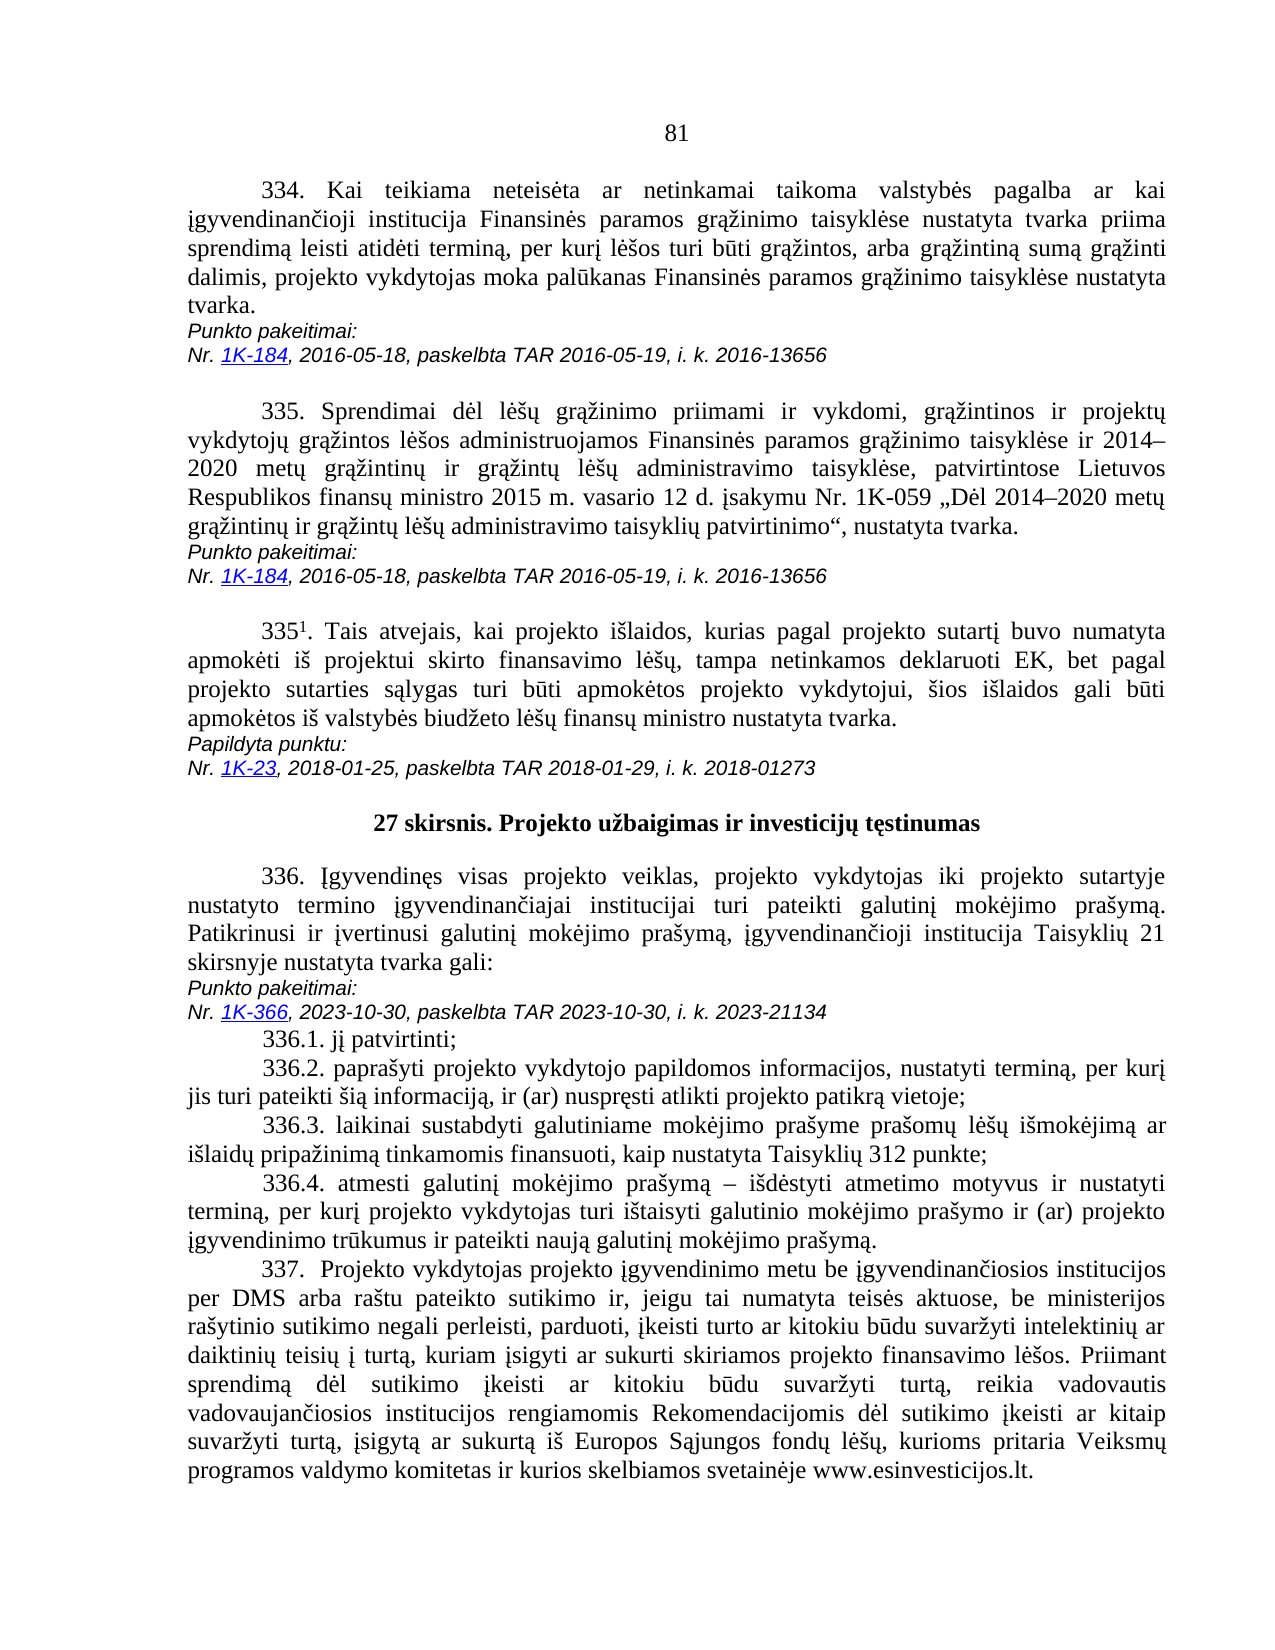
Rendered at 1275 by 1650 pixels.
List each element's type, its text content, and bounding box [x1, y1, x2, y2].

text Punkto pakeitimai: [187, 976, 1167, 1000]
text Punkto pakeitimai: [187, 540, 1167, 564]
text 335. Sprendimai dėl lėšų grąžinimo priimami ir vykdomi, grąžintinos ir projektų vykdytojų grąžintos lėšos administruojamos Finansinės paramos grąžinimo taisyklėse ir 2014–2020 metų grąžintinų ir grąžintų lėšų administravimo taisyklėse, patvirtintose Lietuvos Respublikos finansų ministro 2015 m. vasario 12 d. įsakymu Nr. 1K-059 „Dėl 2014–2020 metų grąžintinų ir grąžintų lėšų administravimo taisyklių patvirtinimo“, nustatyta tvarka. [187, 396, 1167, 540]
text 336.2. paprašyti projekto vykdytojo papildomos informacijos, nustatyti terminą, per kurį jis turi pateikti šią informaciją, ir (ar) nuspręsti atlikti projekto patikrą vietoje; [187, 1053, 1167, 1110]
text 336.4. atmesti galutinį mokėjimo prašymą – išdėstyti atmetimo motyvus ir nustatyti terminą, per kurį projekto vykdytojas turi ištaisyti galutinio mokėjimo prašymo ir (ar) projekto įgyvendinimo trūkumus ir pateikti naują galutinį mokėjimo prašymą. [187, 1168, 1167, 1254]
text Papildyta punktu: [187, 731, 1167, 755]
text 334. Kai teikiama neteisėta ar netinkamai taikoma valstybės pagalba ar kai įgyvendinančioji institucija Finansinės paramos grąžinimo taisyklėse nustatyta tvarka priima sprendimą leisti atidėti terminą, per kurį lėšos turi būti grąžintos, arba grąžintiną sumą grąžinti dalimis, projekto vykdytojas moka palūkanas Finansinės paramos grąžinimo taisyklėse nustatyta tvarka. [187, 176, 1167, 319]
text Punkto pakeitimai: [187, 319, 1167, 343]
text Nr. 1K-184, 2016-05-18, paskelbta TAR 2016-05-19, i. k. 2016-13656 [187, 343, 1167, 367]
text 337. Projekto vykdytojas projekto įgyvendinimo metu be įgyvendinančiosios institucijos per DMS arba raštu pateikto sutikimo ir, jeigu tai numatyta teisės aktuose, be ministerijos rašytinio sutikimo negali perleisti, parduoti, įkeisti turto ar kitokiu būdu suvaržyti intelektinių ar daiktinių teisių į turtą, kuriam įsigyti ar sukurti skiriamos projekto finansavimo lėšos. Priimant sprendimą dėl sutikimo įkeisti ar kitokiu būdu suvaržyti turtą, reikia vadovautis vadovaujančiosios institucijos rengiamomis Rekomendacijomis dėl sutikimo įkeisti ar kitaip suvaržyti turtą, įsigytą ar sukurtą iš Europos Sąjungos fondų lėšų, kurioms pritaria Veiksmų programos valdymo komitetas ir kurios skelbiamos svetainėje www.esinvesticijos.lt. [187, 1254, 1167, 1484]
text Nr. 1K-184, 2016-05-18, paskelbta TAR 2016-05-19, i. k. 2016-13656 [187, 564, 1167, 588]
text 3351. Tais atvejais, kai projekto išlaidos, kurias pagal projekto sutartį buvo numatyta apmokėti iš projektui skirto finansavimo lėšų, tampa netinkamos deklaruoti EK, bet pagal projekto sutarties sąlygas turi būti apmokėtos projekto vykdytojui, šios išlaidos gali būti apmokėtos iš valstybės biudžeto lėšų finansų ministro nustatyta tvarka. [187, 616, 1167, 731]
text 336.3. laikinai sustabdyti galutiniame mokėjimo prašyme prašomų lėšų išmokėjimą ar išlaidų pripažinimą tinkamomis finansuoti, kaip nustatyta Taisyklių 312 punkte; [187, 1110, 1167, 1168]
text 336. Įgyvendinęs visas projekto veiklas, projekto vykdytojas iki projekto sutartyje nustatyto termino įgyvendinančiajai institucijai turi pateikti galutinį mokėjimo prašymą. Patikrinusi ir įvertinusi galutinį mokėjimo prašymą, įgyvendinančioji institucija Taisyklių 21 skirsnyje nustatyta tvarka gali: [187, 861, 1167, 976]
subtitle 27 skirsnis. Projekto užbaigimas ir investicijų tęstinumas [246, 808, 1107, 837]
text 336.1. jį patvirtinti; [187, 1024, 1167, 1053]
text Nr. 1K-23, 2018-01-25, paskelbta TAR 2018-01-29, i. k. 2018-01273 [187, 755, 1167, 779]
text Nr. 1K-366, 2023-10-30, paskelbta TAR 2023-10-30, i. k. 2023-21134 [187, 1000, 1167, 1024]
